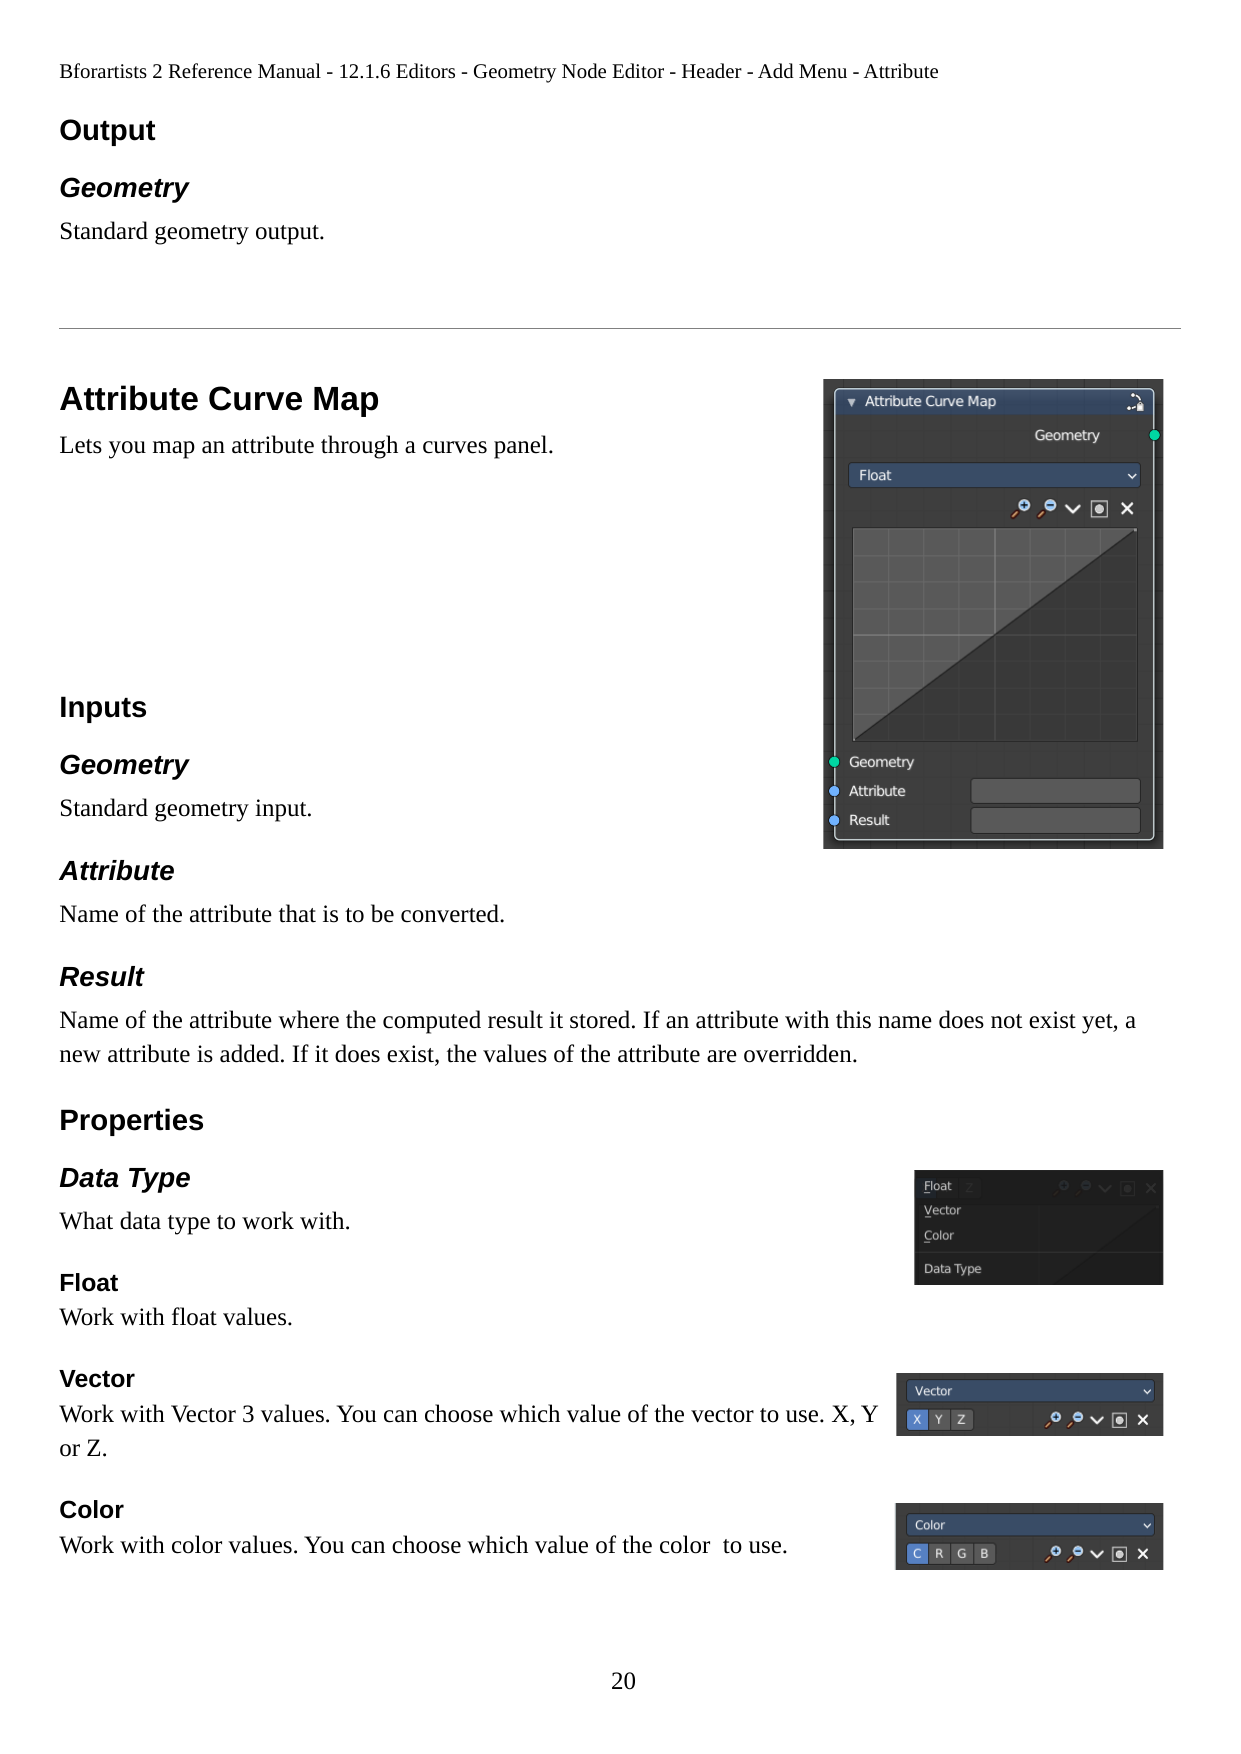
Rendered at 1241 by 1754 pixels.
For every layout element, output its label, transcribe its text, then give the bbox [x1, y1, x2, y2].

subtitle [1164, 749, 1181, 781]
text [1164, 793, 1181, 822]
text Work with color values. You can choose which value of the color to use. [59, 1530, 894, 1558]
text Standard geometry input. [59, 793, 823, 822]
text Standard geometry output. [59, 216, 1181, 244]
subtitle Vector [59, 1364, 1181, 1393]
subtitle Attribute Curve Map [59, 379, 823, 417]
subtitle Attribute [59, 854, 1181, 886]
picture [896, 1373, 1164, 1436]
subtitle Inputs [59, 690, 823, 724]
text Name of the attribute that is to be converted. [59, 899, 1181, 928]
text Work with Vector 3 values. You can choose which value of the vector to use. X, Y or Z. [59, 1399, 1181, 1462]
subtitle [1164, 690, 1181, 724]
text Lets you map an attribute through a curves panel. [59, 430, 823, 459]
subtitle Geometry [59, 171, 1181, 203]
subtitle Float [59, 1268, 1181, 1296]
subtitle Output [59, 113, 1181, 146]
text Work with float values. [59, 1302, 1181, 1331]
subtitle Color [59, 1495, 1181, 1523]
subtitle Properties [59, 1103, 1181, 1137]
subtitle Data Type [59, 1162, 1181, 1194]
subtitle Geometry [59, 749, 823, 781]
picture [823, 379, 1164, 849]
subtitle [1164, 379, 1181, 417]
picture [914, 1170, 1164, 1285]
text What data type to work with. [59, 1206, 914, 1235]
text Name of the attribute where the computed result it stored. If an attribute with this name does not exist yet, a new attribute is added. If it does exist, the values of the attribute are overridden. [59, 1005, 1181, 1068]
picture [894, 1503, 1164, 1570]
subtitle Result [59, 961, 1181, 992]
